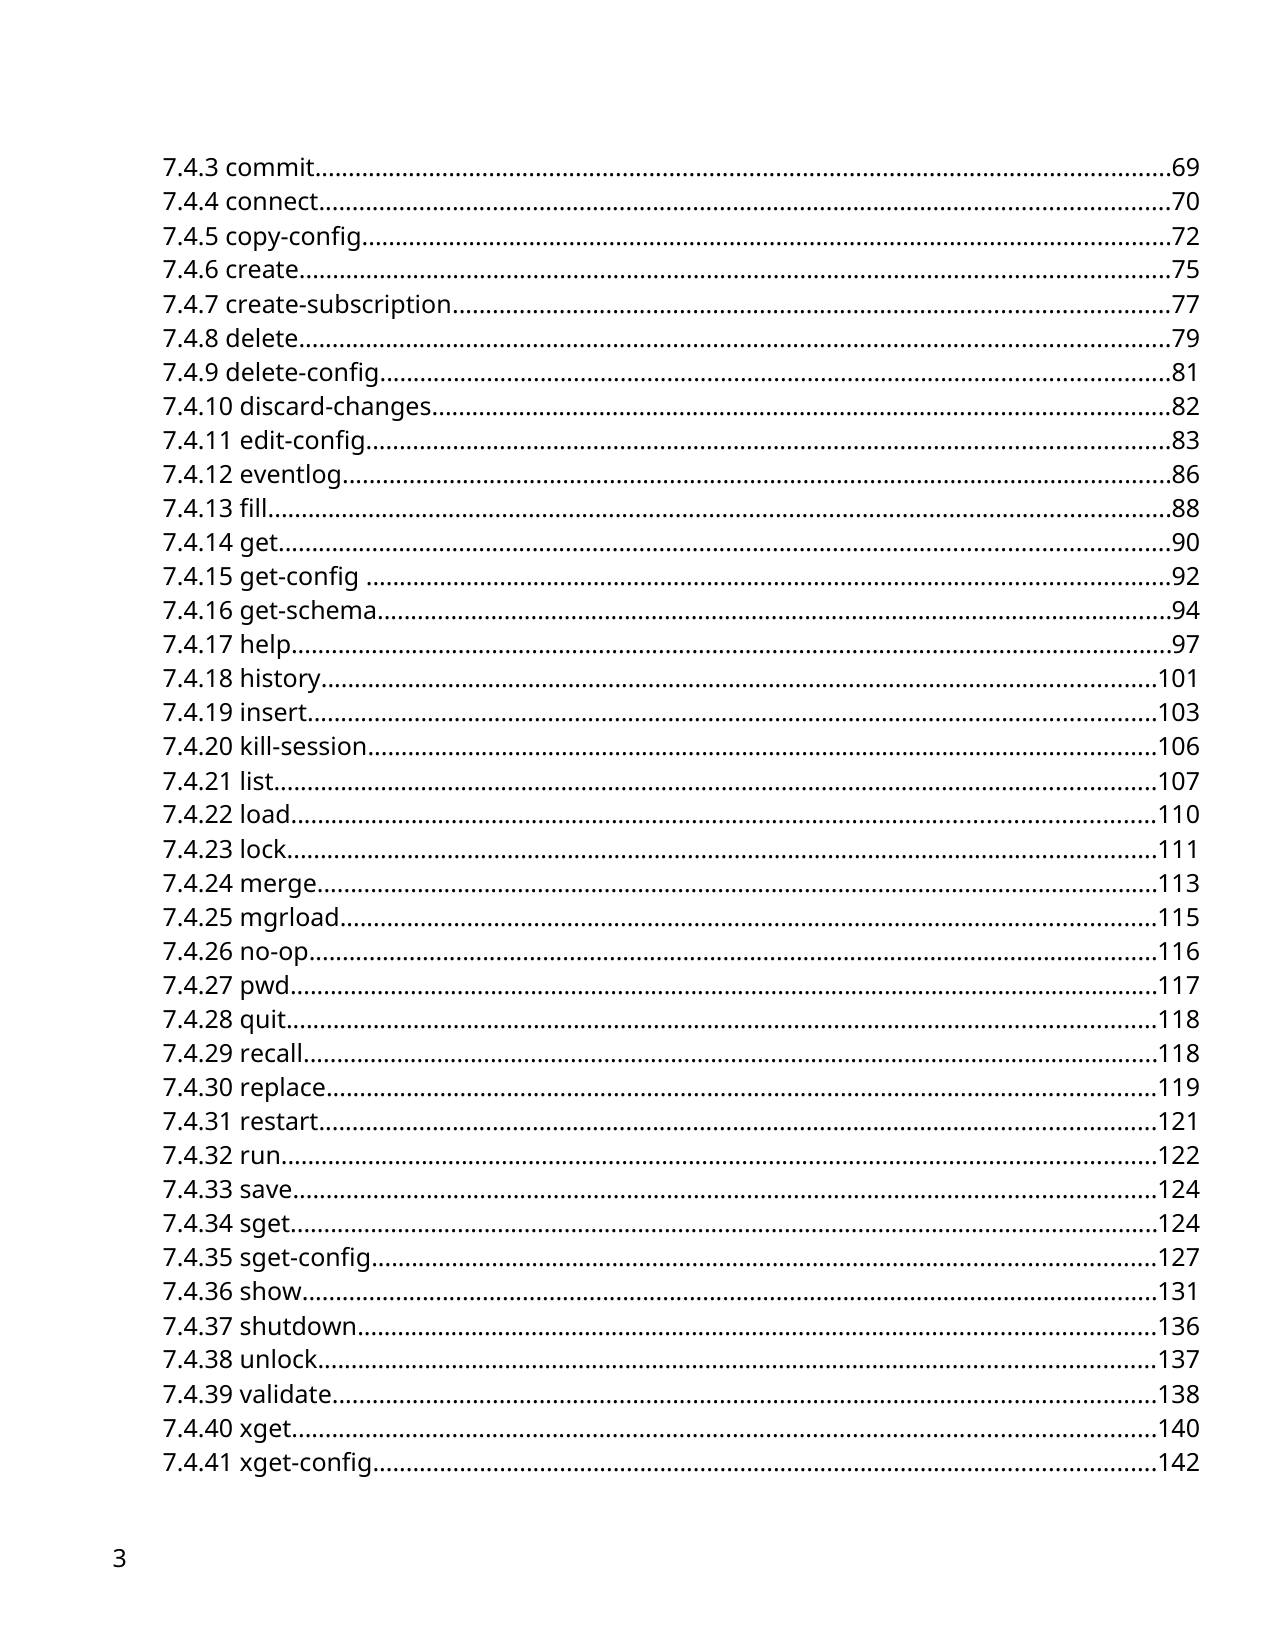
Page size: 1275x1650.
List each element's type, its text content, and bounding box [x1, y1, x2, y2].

text 7.4.30 replace 119 [162, 1070, 1200, 1104]
text 7.4.32 run 122 [162, 1138, 1200, 1172]
text 7.4.39 validate 138 [162, 1376, 1200, 1410]
text 7.4.12 eventlog 86 [162, 457, 1200, 491]
text 7.4.9 delete-config 81 [162, 354, 1200, 388]
text 7.4.16 get-schema 94 [162, 593, 1200, 627]
text 7.4.31 restart 121 [162, 1104, 1200, 1138]
text 7.4.22 load 110 [162, 797, 1200, 831]
text 7.4.21 list 107 [162, 763, 1200, 797]
text 7.4.28 quit 118 [162, 1002, 1200, 1036]
text 7.4.17 help 97 [162, 627, 1200, 661]
text 7.4.37 shutdown 136 [162, 1308, 1200, 1342]
text 7.4.5 copy-config 72 [162, 218, 1200, 252]
text 7.4.23 lock 111 [162, 831, 1200, 865]
text 7.4.19 insert 103 [162, 695, 1200, 729]
text 7.4.24 merge 113 [162, 865, 1200, 899]
text 7.4.20 kill-session 106 [162, 729, 1200, 763]
text 7.4.15 get-config 92 [162, 559, 1200, 593]
text 7.4.11 edit-config 83 [162, 422, 1200, 457]
text 7.4.10 discard-changes 82 [162, 388, 1200, 422]
text 7.4.38 unlock 137 [162, 1342, 1200, 1376]
text 7.4.3 commit 69 [162, 150, 1200, 184]
text 7.4.36 show 131 [162, 1274, 1200, 1308]
text 7.4.14 get 90 [162, 525, 1200, 559]
text 7.4.6 create 75 [162, 252, 1200, 286]
text 7.4.25 mgrload 115 [162, 899, 1200, 933]
text 7.4.13 fill 88 [162, 491, 1200, 525]
text 7.4.41 xget-config 142 [162, 1444, 1200, 1478]
text 7.4.18 history 101 [162, 661, 1200, 695]
text 7.4.4 connect 70 [162, 184, 1200, 218]
text 7.4.7 create-subscription 77 [162, 286, 1200, 320]
text 7.4.27 pwd 117 [162, 967, 1200, 1002]
text 7.4.33 save 124 [162, 1172, 1200, 1206]
text 7.4.34 sget 124 [162, 1206, 1200, 1240]
text 7.4.8 delete 79 [162, 320, 1200, 354]
text 7.4.40 xget 140 [162, 1410, 1200, 1444]
text 7.4.29 recall 118 [162, 1036, 1200, 1070]
text 7.4.26 no-op 116 [162, 933, 1200, 967]
text 7.4.35 sget-config 127 [162, 1240, 1200, 1274]
